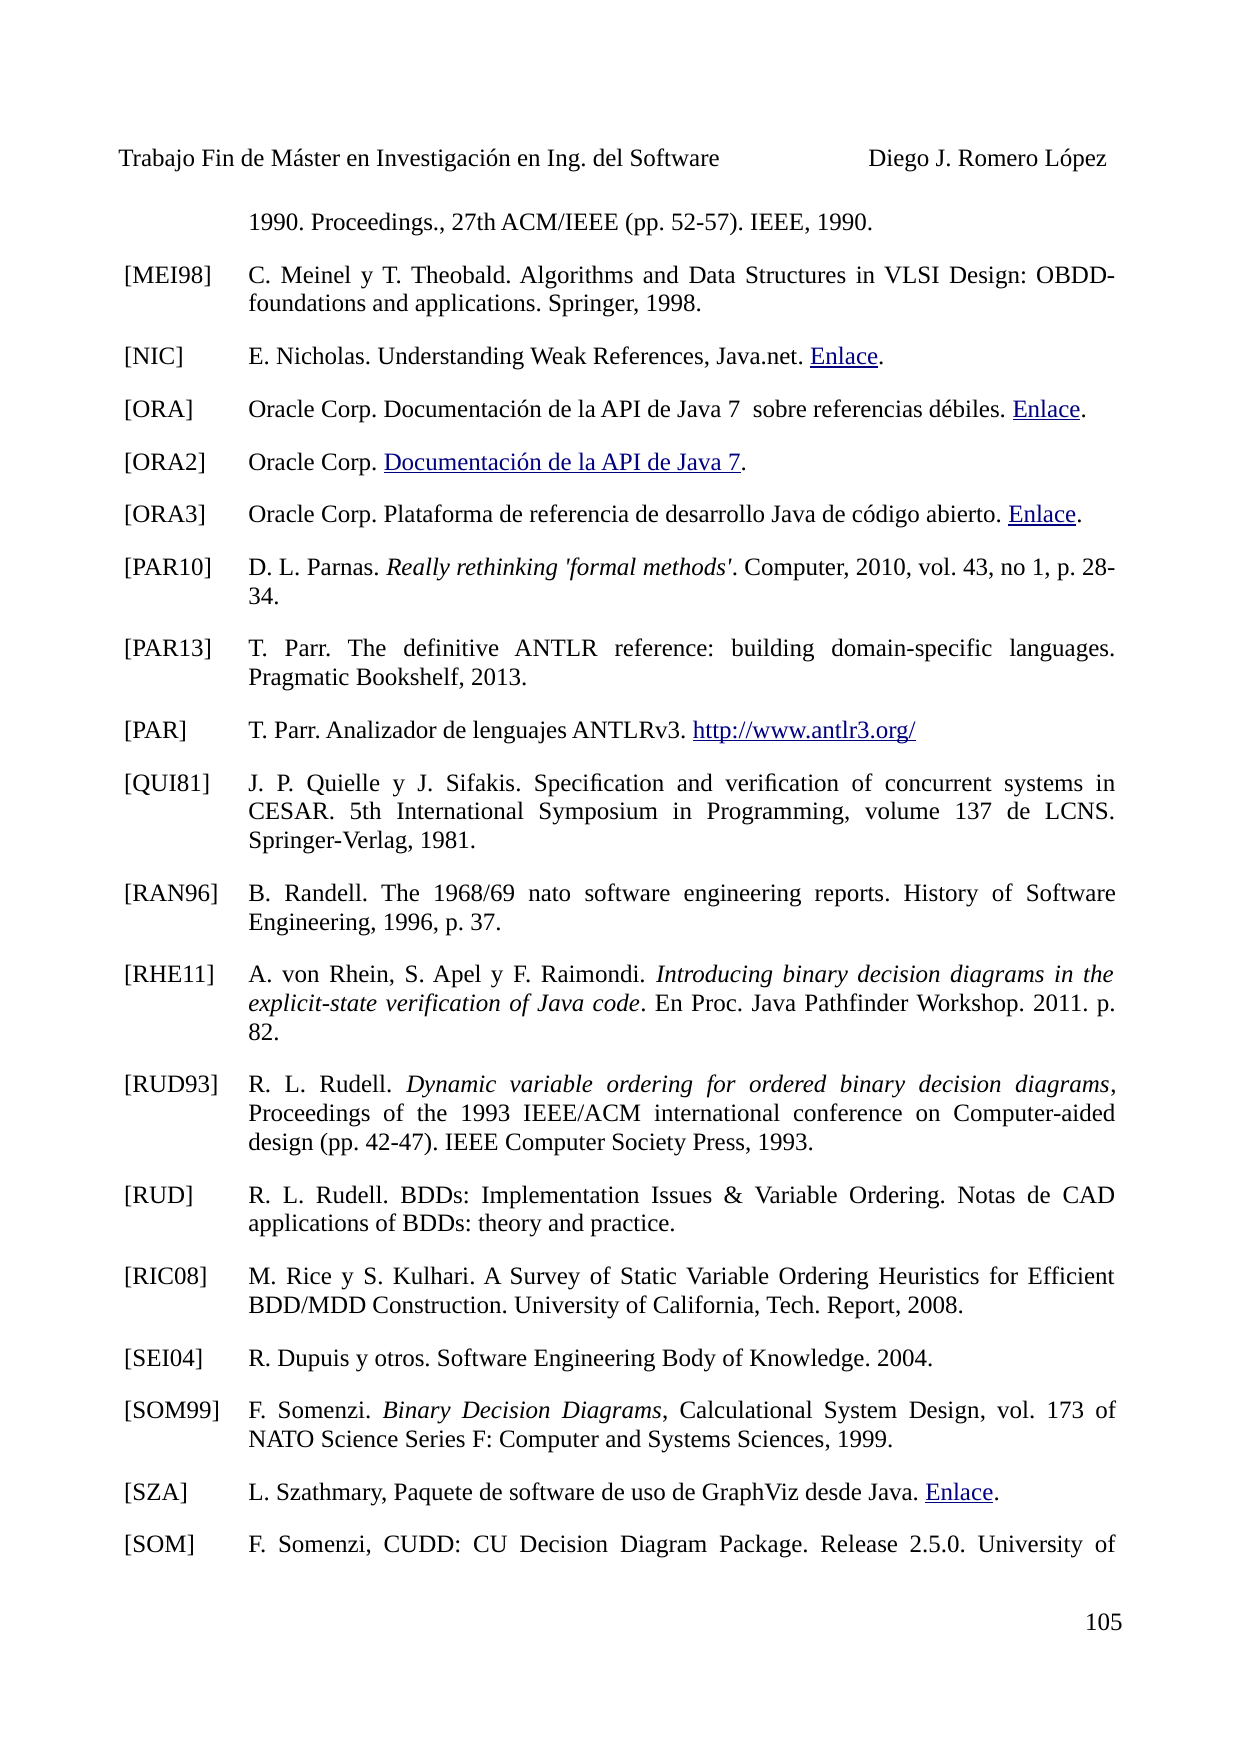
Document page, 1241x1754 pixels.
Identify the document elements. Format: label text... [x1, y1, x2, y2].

table_cell R. Dupuis y otros. Software Engineering Body of Knowledge. 2004. [242, 1337, 1122, 1390]
table_cell J. P. Quielle y J. Sifakis. Speciﬁcation and veriﬁcation of concurrent systems in CESAR. 5th International Symposium in Programming, volume 137 de LCNS. Springer-Verlag, 1981. [242, 762, 1122, 872]
table_cell F. Somenzi. Binary Decision Diagrams, Calculational System Design, vol. 173 of NATO Science Series F: Computer and Systems Sciences, 1999. [242, 1390, 1122, 1471]
table_cell [SOM] [118, 1524, 242, 1577]
table_cell C. Meinel y T. Theobald. Algorithms and Data Structures in VLSI Design: OBDD-foundations and applications. Springer, 1998. [242, 254, 1122, 336]
table_cell T. Parr. Analizador de lenguajes ANTLRv3. http://www.antlr3.org/ [242, 709, 1122, 762]
table_cell D. L. Parnas. Really rethinking 'formal methods'. Computer, 2010, vol. 43, no 1, p. 28-34. [242, 546, 1122, 628]
table_cell [PAR10] [118, 546, 242, 628]
table_cell [PAR13] [118, 628, 242, 709]
table_cell A. von Rhein, S. Apel y F. Raimondi. Introducing binary decision diagrams in the explicit-state verification of Java code. En Proc. Java Pathfinder Workshop. 2011. p. 82. [242, 954, 1122, 1064]
table_cell [RUD93] [118, 1064, 242, 1174]
table_cell Oracle Corp. Documentación de la API de Java 7 sobre referencias débiles. Enlace. [242, 388, 1122, 441]
table_cell [RHE11] [118, 954, 242, 1064]
table_cell [PAR] [118, 709, 242, 762]
table_cell [MEI98] [118, 254, 242, 336]
table_cell [118, 201, 242, 254]
table_cell R. L. Rudell. Dynamic variable ordering for ordered binary decision diagrams, Proceedings of the 1993 IEEE/ACM international conference on Computer-aided design (pp. 42-47). IEEE Computer Society Press, 1993. [242, 1064, 1122, 1174]
table_cell [SOM99] [118, 1390, 242, 1471]
table_cell [ORA] [118, 388, 242, 441]
table_cell [RUD] [118, 1174, 242, 1256]
table_cell [ORA2] [118, 441, 242, 494]
table_cell [NIC] [118, 336, 242, 388]
table_cell Oracle Corp. Documentación de la API de Java 7. [242, 441, 1122, 494]
table_cell [QUI81] [118, 762, 242, 872]
table_cell L. Szathmary, Paquete de software de uso de GraphViz desde Java. Enlace. [242, 1471, 1122, 1524]
table_cell [RAN96] [118, 872, 242, 954]
table_cell [SEI04] [118, 1337, 242, 1390]
table_cell F. Somenzi, CUDD: CU Decision Diagram Package. Release 2.5.0. University of [242, 1524, 1122, 1577]
table_cell M. Rice y S. Kulhari. A Survey of Static Variable Ordering Heuristics for Efficient BDD/MDD Construction. University of California, Tech. Report, 2008. [242, 1256, 1122, 1337]
table_cell [SZA] [118, 1471, 242, 1524]
table_cell Oracle Corp. Plataforma de referencia de desarrollo Java de código abierto. Enlace. [242, 494, 1122, 546]
table_cell B. Randell. The 1968/69 nato software engineering reports. History of Software Engineering, 1996, p. 37. [242, 872, 1122, 954]
table_cell E. Nicholas. Understanding Weak References, Java.net. Enlace. [242, 336, 1122, 388]
table_cell 1990. Proceedings., 27th ACM/IEEE (pp. 52-57). IEEE, 1990. [242, 201, 1122, 254]
table_cell [ORA3] [118, 494, 242, 546]
table_cell R. L. Rudell. BDDs: Implementation Issues & Variable Ordering. Notas de CAD applications of BDDs: theory and practice. [242, 1174, 1122, 1256]
table_cell T. Parr. The definitive ANTLR reference: building domain-specific languages. Pragmatic Bookshelf, 2013. [242, 628, 1122, 709]
table_cell [RIC08] [118, 1256, 242, 1337]
